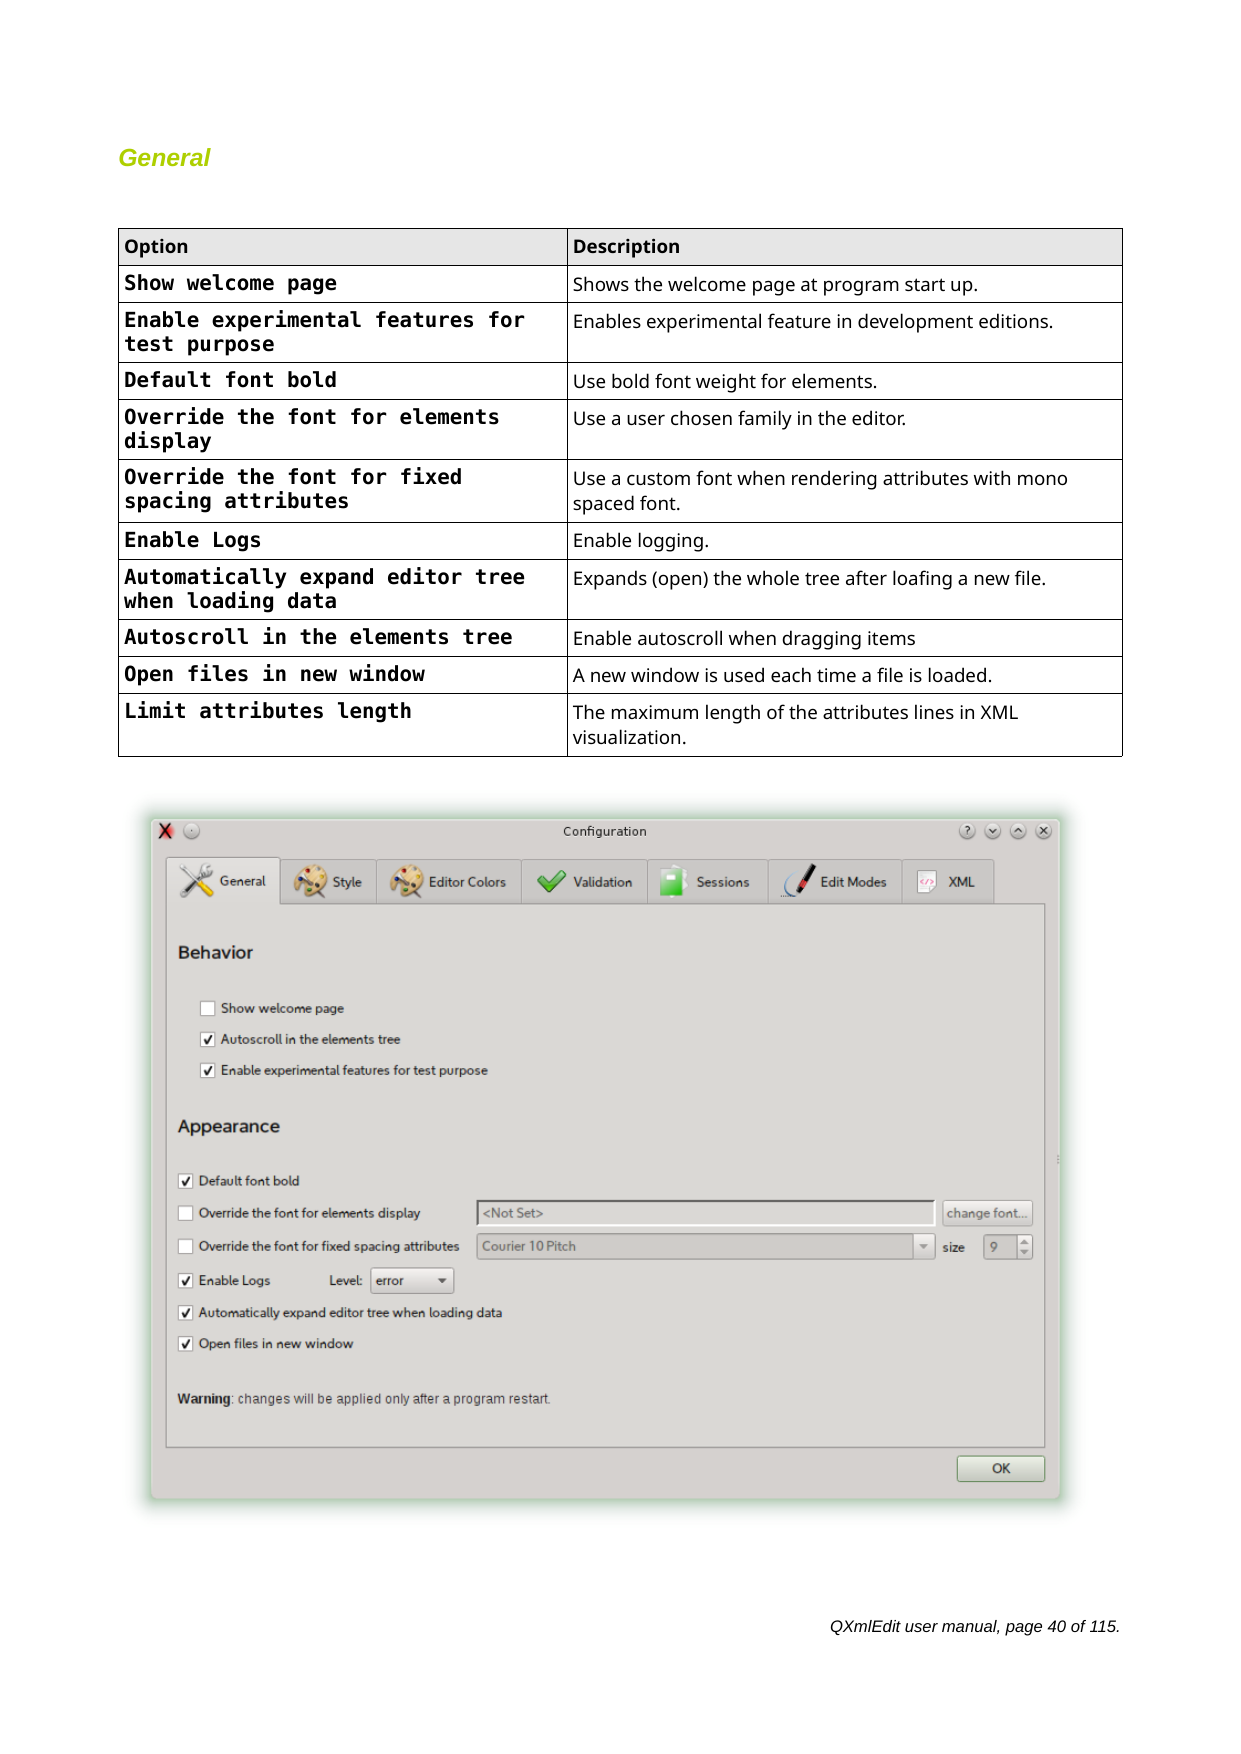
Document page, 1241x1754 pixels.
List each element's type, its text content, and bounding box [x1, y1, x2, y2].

table_cell Shows the welcome page at program start up. [568, 266, 1122, 302]
table_cell Default font bold [119, 363, 567, 399]
table_header Option [119, 229, 567, 265]
table_cell Enable experimental features for test purpose [119, 303, 567, 362]
table_cell Use a user chosen family in the editor. [568, 400, 1122, 459]
table_cell The maximum length of the attributes lines in XML visualization. [568, 694, 1122, 756]
table_cell Show welcome page [119, 266, 567, 302]
table_cell Enable autoscroll when dragging items [568, 620, 1122, 656]
table_cell A new window is used each time a file is loaded. [568, 657, 1122, 693]
picture [107, 776, 1104, 1543]
table_cell Open files in new window [119, 657, 567, 693]
table_cell Use bold font weight for elements. [568, 363, 1122, 399]
table_cell Limit attributes length [119, 694, 567, 756]
table_cell Override the font for fixed spacing attributes [119, 460, 567, 522]
table_cell Autoscroll in the elements tree [119, 620, 567, 656]
table_cell Override the font for elements display [119, 400, 567, 459]
table_header Description [568, 229, 1122, 265]
subtitle General [118, 143, 1122, 172]
table_cell Enables experimental feature in development editions. [568, 303, 1122, 362]
table_cell Enable Logs [119, 523, 567, 559]
table_cell Use a custom font when rendering attributes with mono spaced font. [568, 460, 1122, 522]
table_cell Automatically expand editor tree when loading data [119, 560, 567, 619]
table_cell Expands (open) the whole tree after loafing a new file. [568, 560, 1122, 619]
table_cell Enable logging. [568, 523, 1122, 559]
